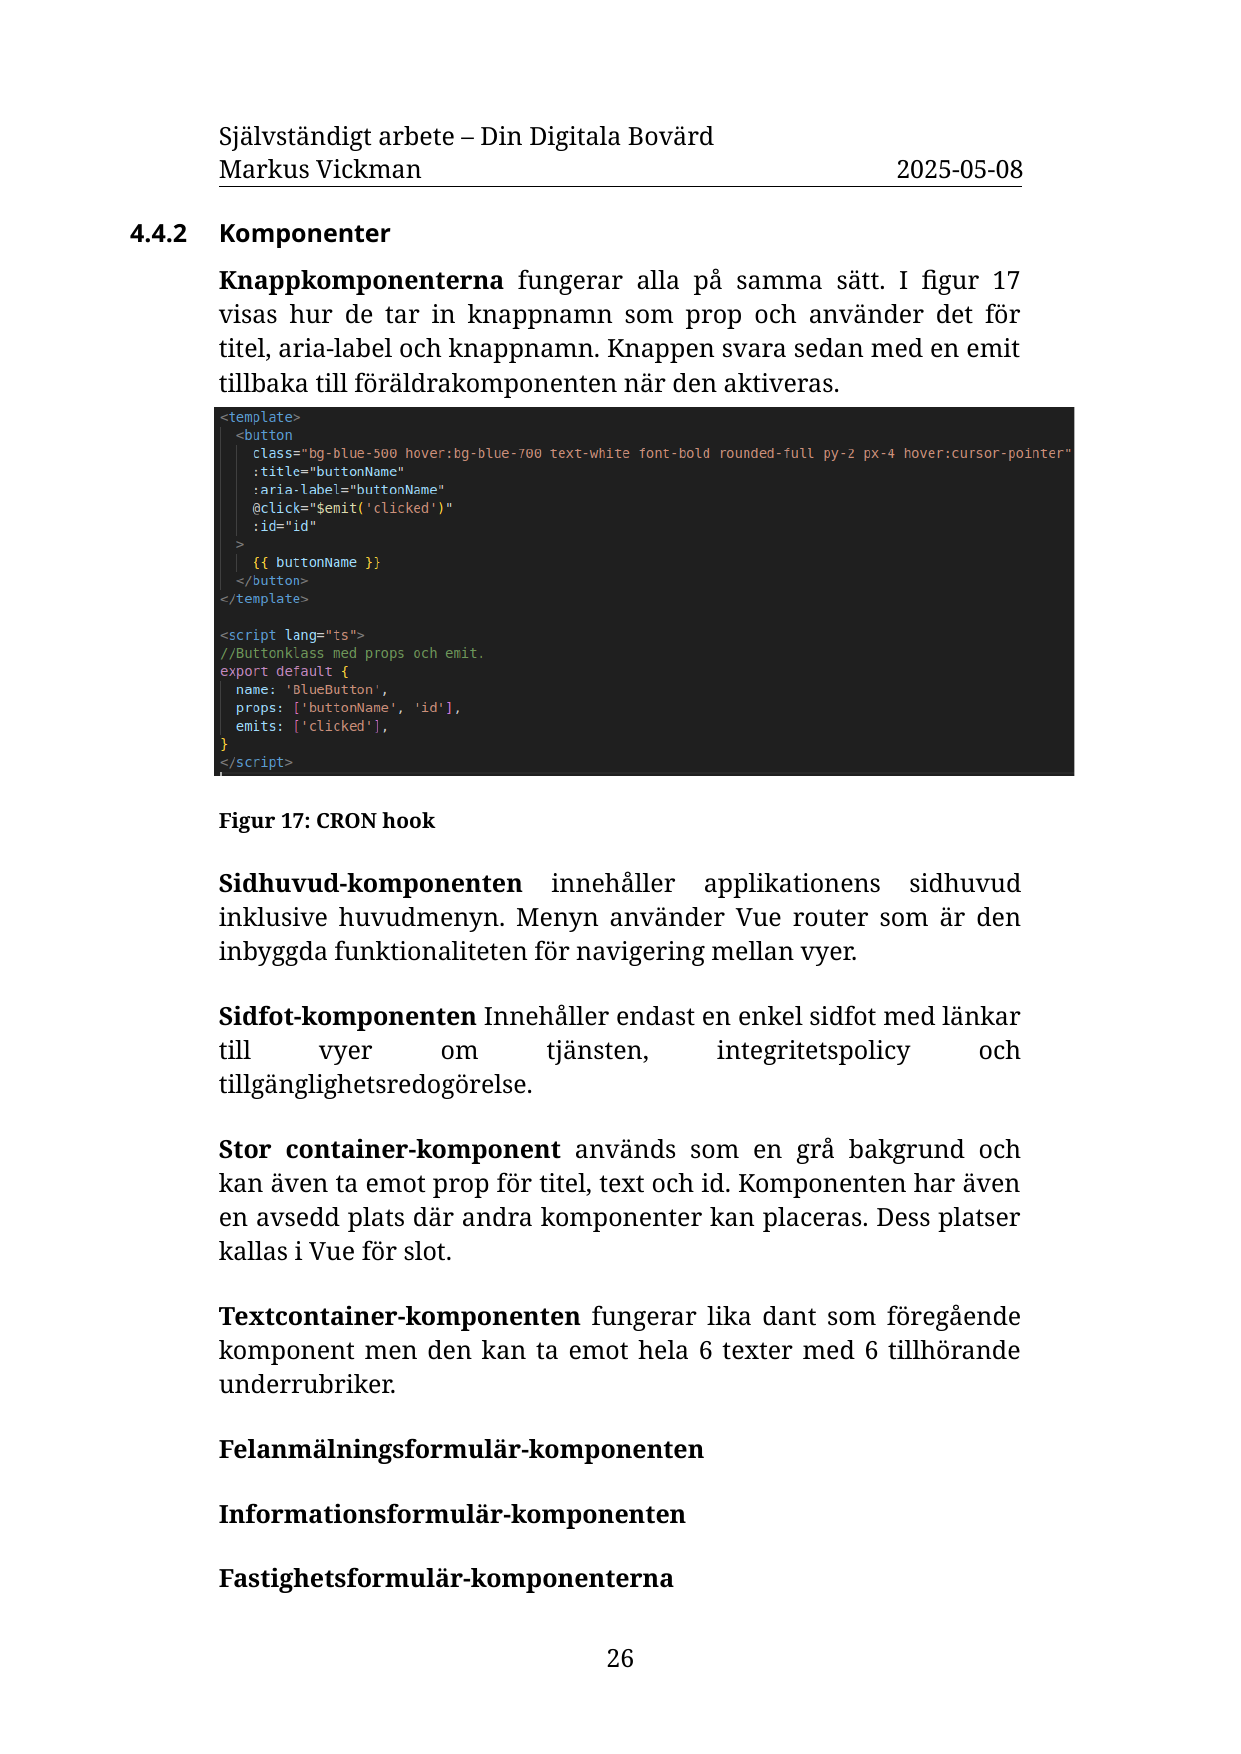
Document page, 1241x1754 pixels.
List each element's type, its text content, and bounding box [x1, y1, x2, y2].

text Stor container-komponent används som en grå bakgrund och kan även ta emot prop för titel, text och id. Komponenten har även en avsedd plats där andra komponenter kan placeras. Dess platser kallas i Vue för slot. [218, 1132, 1022, 1268]
text Informationsformulär-komponenten [218, 1496, 1022, 1530]
text Knappkomponenterna fungerar alla på samma sätt. I figur 17 visas hur de tar in knappnamn som prop och använder det för titel, aria-label och knappnamn. Knappen svara sedan med en emit tillbaka till föräldrakomponenten när den aktiveras. [218, 263, 1022, 399]
text Fastighetsformulär-komponenterna [218, 1561, 1022, 1595]
subtitle Komponenter [130, 216, 1022, 250]
text Sidhuvud-komponenten innehåller applikationens sidhuvud inklusive huvudmenyn. Menyn använder Vue router som är den inbyggda funktionaliteten för navigering mellan vyer. [218, 866, 1022, 968]
picture [214, 407, 1075, 776]
text Felanmälningsformulär-komponenten [218, 1431, 1022, 1466]
text Textcontainer-komponenten fungerar lika dant som föregående komponent men den kan ta emot hela 6 texter med 6 tillhörande underrubriker. [218, 1298, 1022, 1401]
text Figur 17: CRON hook [218, 776, 1022, 835]
text Sidfot-komponenten Innehåller endast en enkel sidfot med länkar till vyer om tjänsten, integritetspolicy och tillgänglighetsredogörelse. [218, 999, 1022, 1101]
